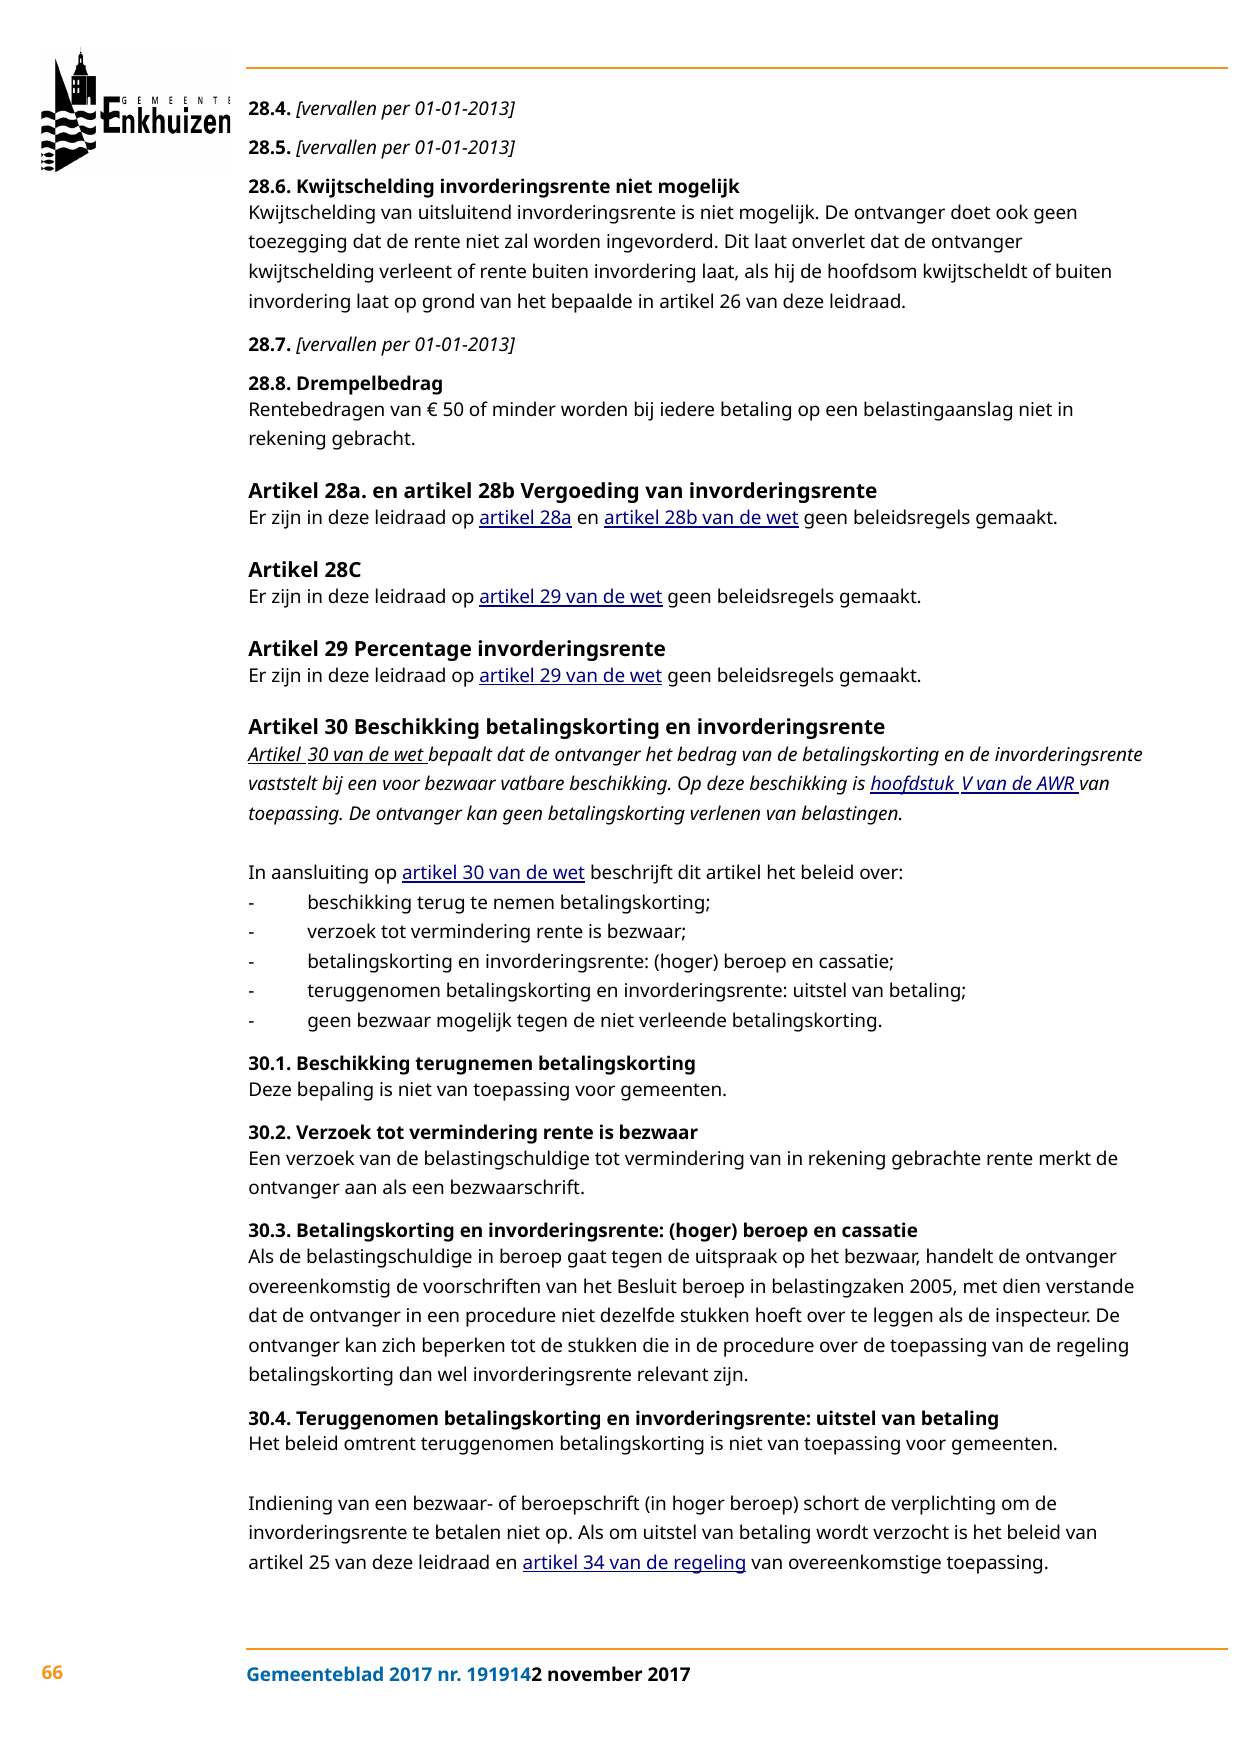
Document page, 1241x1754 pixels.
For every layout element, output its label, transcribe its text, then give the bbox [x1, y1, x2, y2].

text 28.5. [vervallen per 01-01-2013] [248, 134, 1152, 160]
text Indiening van een bezwaar- of beroepschrift (in hoger beroep) schort de verplichting om de invorderingsrente te betalen niet op. Als om uitstel van betaling wordt verzocht is het beleid van artikel 25 van deze leidraad en artikel 34 van de regeling van overeenkomstige toepassing. [248, 1490, 1152, 1574]
text Rentebedragen van € 50 of minder worden bij iedere betaling op een belastingaanslag niet in rekening gebracht. [248, 396, 1152, 451]
text Er zijn in deze leidraad op artikel 29 van de wet geen beleidsregels gemaakt. [248, 583, 1152, 609]
list verzoek tot vermindering rente is bezwaar; [248, 918, 1152, 944]
text 28.4. [vervallen per 01-01-2013] [248, 95, 1152, 121]
text Artikel 28C [248, 555, 1152, 583]
list teruggenomen betalingskorting en invorderingsrente: uitstel van betaling; [248, 978, 1152, 1003]
text Het beleid omtrent teruggenomen betalingskorting is niet van toepassing voor gemeenten. [248, 1431, 1152, 1456]
text 28.6. Kwijtschelding invorderingsrente niet mogelijk [248, 173, 1152, 199]
text Als de belastingschuldige in beroep gaat tegen de uitspraak op het bezwaar, handelt de ontvanger overeenkomstig de voorschriften van het Besluit beroep in belastingzaken 2005, met dien verstande dat de ontvanger in een procedure niet dezelfde stukken hoeft over te leggen als de inspecteur. De ontvanger kan zich beperken tot de stukken die in de procedure over de toepassing van de regeling betalingskorting dan wel invorderingsrente relevant zijn. [248, 1243, 1152, 1387]
text Artikel 30 Beschikking betalingskorting en invorderingsrente [248, 712, 1152, 741]
text In aansluiting op artikel 30 van de wet beschrijft dit artikel het beleid over: [248, 859, 1152, 885]
text 30.3. Betalingskorting en invorderingsrente: (hoger) beroep en cassatie [248, 1218, 1152, 1243]
list betalingskorting en invorderingsrente: (hoger) beroep en cassatie; [248, 948, 1152, 974]
list geen bezwaar mogelijk tegen de niet verleende betalingskorting. [248, 1007, 1152, 1033]
text Artikel 28a. en artikel 28b Vergoeding van invorderingsrente [248, 476, 1152, 504]
text Er zijn in deze leidraad op artikel 28a en artikel 28b van de wet geen beleidsregels gemaakt. [248, 504, 1152, 530]
text Kwijtschelding van uitsluitend invorderingsrente is niet mogelijk. De ontvanger doet ook geen toezegging dat de rente niet zal worden ingevorderd. Dit laat onverlet dat de ontvanger kwijtschelding verleent of rente buiten invordering laat, als hij de hoofdsom kwijtscheldt of buiten invordering laat op grond van het bepaalde in artikel 26 van deze leidraad. [248, 199, 1152, 313]
text 30.4. Teruggenomen betalingskorting en invorderingsrente: uitstel van betaling [248, 1405, 1152, 1431]
text Er zijn in deze leidraad op artikel 29 van de wet geen beleidsregels gemaakt. [248, 662, 1152, 688]
text Een verzoek van de belastingschuldige tot vermindering van in rekening gebrachte rente merkt de ontvanger aan als een bezwaarschrift. [248, 1145, 1152, 1200]
list beschikking terug te nemen betalingskorting; [248, 889, 1152, 914]
text Artikel 29 Percentage invorderingsrente [248, 634, 1152, 662]
text 30.2. Verzoek tot vermindering rente is bezwaar [248, 1119, 1152, 1145]
text 28.7. [vervallen per 01-01-2013] [248, 331, 1152, 357]
text 30.1. Beschikking terugnemen betalingskorting [248, 1050, 1152, 1076]
text Deze bepaling is niet van toepassing voor gemeenten. [248, 1076, 1152, 1102]
picture [41, 47, 231, 172]
text 28.8. Drempelbedrag [248, 370, 1152, 396]
text Artikel 30 van de wet bepaalt dat de ontvanger het bedrag van de betalingskorting en de invorderingsrente vaststelt bij een voor bezwaar vatbare beschikking. Op deze beschikking is hoofdstuk V van de AWR van toepassing. De ontvanger kan geen betalingskorting verlenen van belastingen. [248, 741, 1152, 826]
